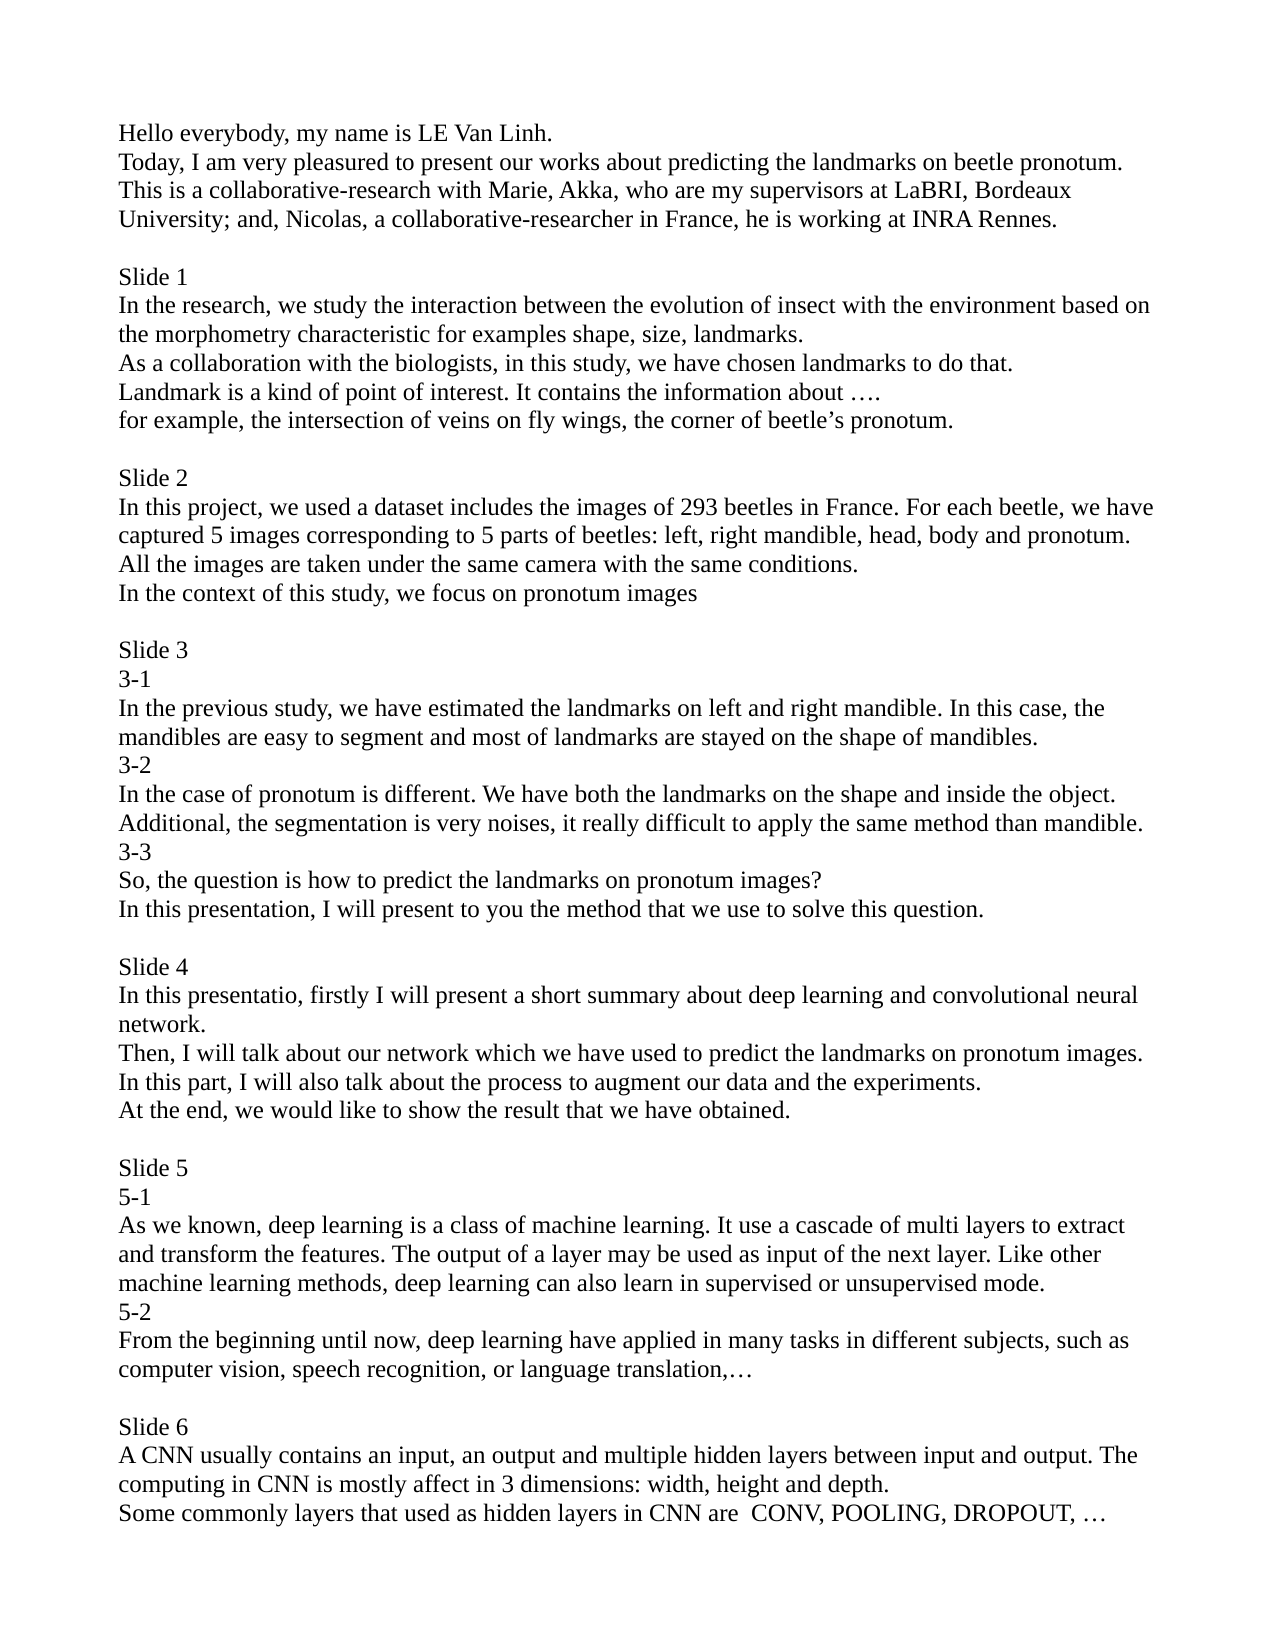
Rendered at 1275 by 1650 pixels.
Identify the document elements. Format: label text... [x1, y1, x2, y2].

text 3-3 [118, 837, 1157, 866]
text 5-1 [118, 1182, 1157, 1211]
text As a collaboration with the biologists, in this study, we have chosen landmarks to do that. [118, 348, 1157, 377]
text Some commonly layers that used as hidden layers in CNN are CONV, POOLING, DROPOUT, … [118, 1498, 1157, 1527]
text Today, I am very pleasured to present our works about predicting the landmarks on beetle pronotum. [118, 147, 1157, 176]
text Slide 2 [118, 463, 1157, 492]
text In the context of this study, we focus on pronotum images [118, 578, 1157, 607]
text Slide 6 [118, 1412, 1157, 1441]
text Slide 3 [118, 636, 1157, 664]
text So, the question is how to predict the landmarks on pronotum images? [118, 866, 1157, 894]
text From the beginning until now, deep learning have applied in many tasks in different subjects, such as computer vision, speech recognition, or language translation,… [118, 1326, 1157, 1383]
text This is a collaborative-research with Marie, Akka, who are my supervisors at LaBRI, Bordeaux University; and, Nicolas, a collaborative-researcher in France, he is working at INRA Rennes. [118, 176, 1157, 233]
text Slide 1 [118, 262, 1157, 291]
text 3-1 [118, 664, 1157, 693]
text 3-2 [118, 751, 1157, 779]
text Then, I will talk about our network which we have used to predict the landmarks on pronotum images. In this part, I will also talk about the process to augment our data and the experiments. [118, 1038, 1157, 1096]
text In this presentation, I will present to you the method that we use to solve this question. [118, 894, 1157, 923]
text Landmark is a kind of point of interest. It contains the information about …. [118, 377, 1157, 406]
text Hello everybody, my name is LE Van Linh. [118, 118, 1157, 147]
text As we known, deep learning is a class of machine learning. It use a cascade of multi layers to extract and transform the features. The output of a layer may be used as input of the next layer. Like other machine learning methods, deep learning can also learn in supervised or unsupervised mode. [118, 1211, 1157, 1297]
text At the end, we would like to show the result that we have obtained. [118, 1096, 1157, 1124]
text Slide 4 [118, 952, 1157, 981]
text In this project, we used a dataset includes the images of 293 beetles in France. For each beetle, we have captured 5 images corresponding to 5 parts of beetles: left, right mandible, head, body and pronotum. [118, 492, 1157, 549]
text In the previous study, we have estimated the landmarks on left and right mandible. In this case, the mandibles are easy to segment and most of landmarks are stayed on the shape of mandibles. [118, 693, 1157, 751]
text All the images are taken under the same camera with the same conditions. [118, 549, 1157, 578]
text Slide 5 [118, 1153, 1157, 1182]
text 5-2 [118, 1297, 1157, 1326]
text In the case of pronotum is different. We have both the landmarks on the shape and inside the object. Additional, the segmentation is very noises, it really difficult to apply the same method than mandible. [118, 779, 1157, 837]
text In this presentatio, firstly I will present a short summary about deep learning and convolutional neural network. [118, 981, 1157, 1038]
text In the research, we study the interaction between the evolution of insect with the environment based on the morphometry characteristic for examples shape, size, landmarks. [118, 291, 1157, 348]
text for example, the intersection of veins on fly wings, the corner of beetle’s pronotum. [118, 406, 1157, 434]
text A CNN usually contains an input, an output and multiple hidden layers between input and output. The computing in CNN is mostly affect in 3 dimensions: width, height and depth. [118, 1441, 1157, 1498]
